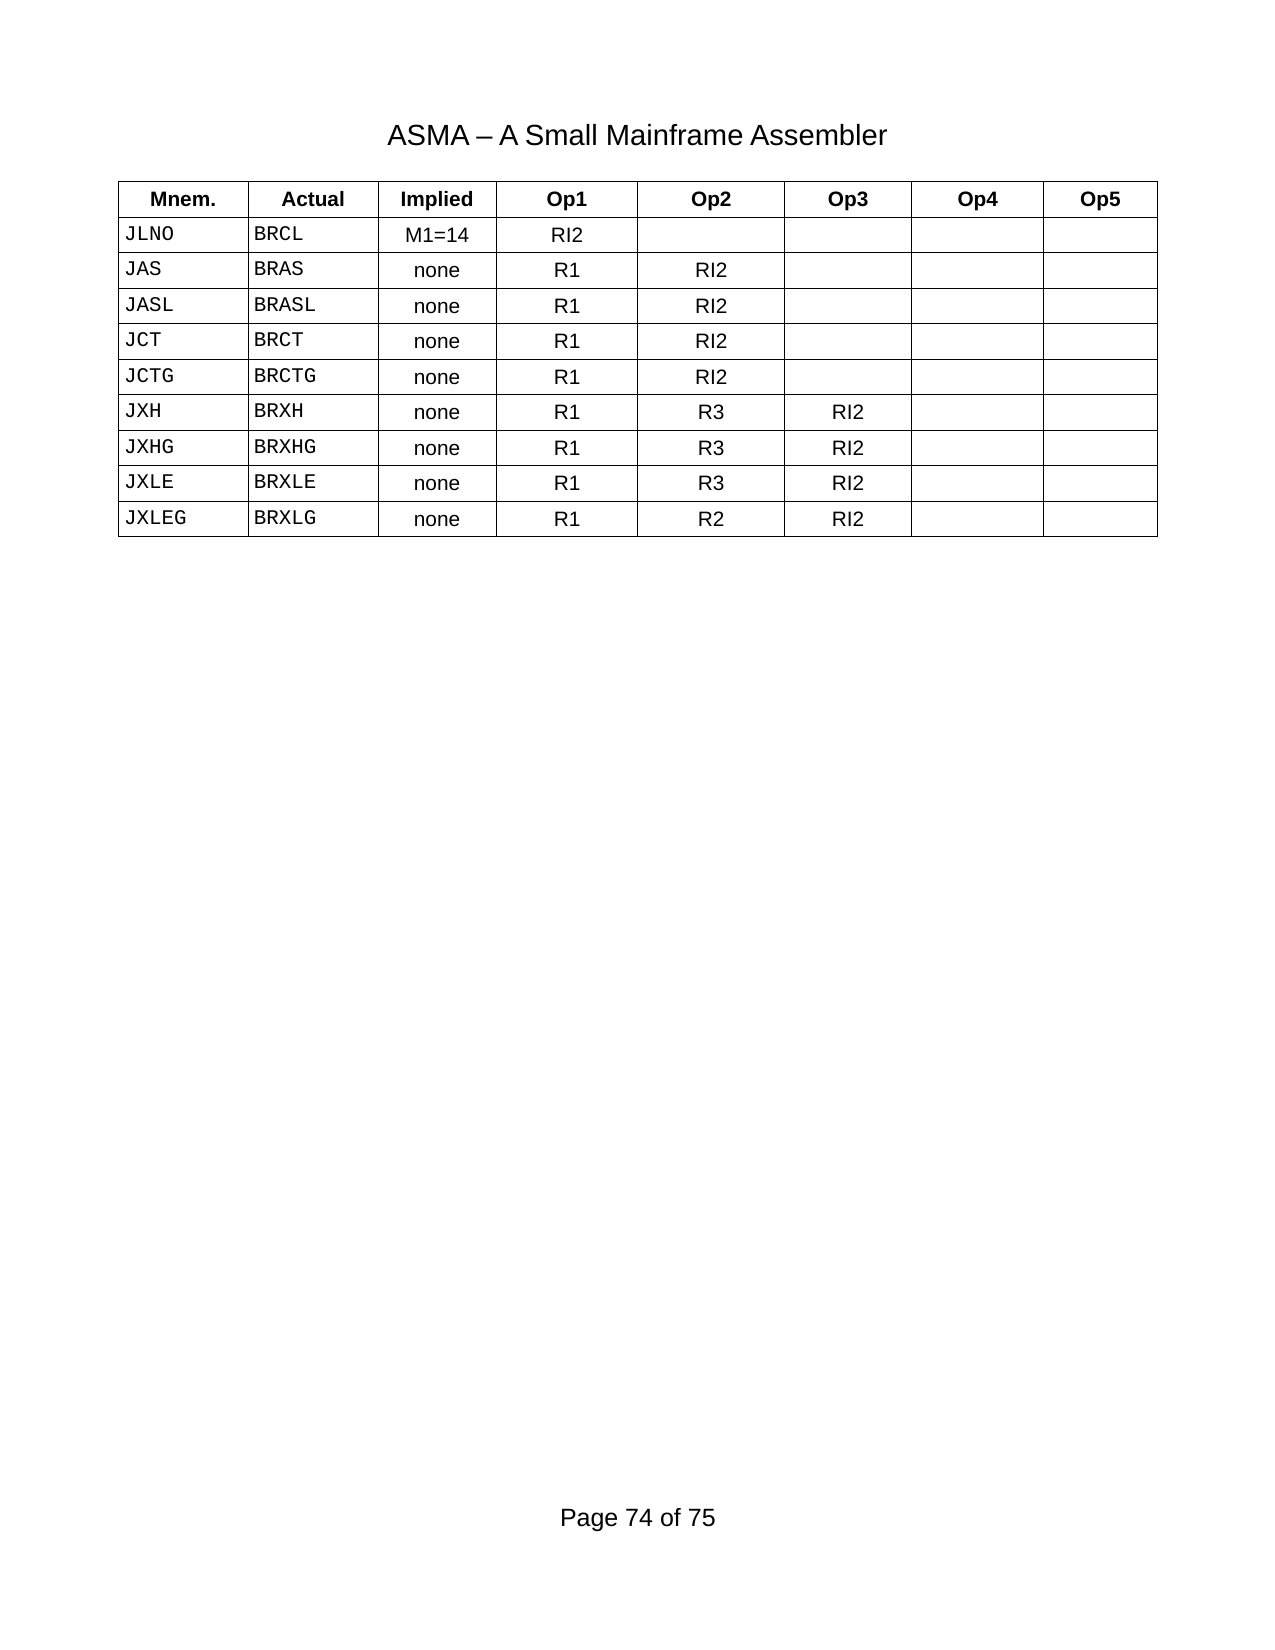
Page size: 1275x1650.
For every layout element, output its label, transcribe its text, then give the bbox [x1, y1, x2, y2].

table_cell RI2 [785, 395, 911, 430]
table_cell R1 [497, 466, 637, 501]
table_cell M1=14 [379, 218, 496, 252]
table_cell [912, 360, 1043, 394]
table_header Op5 [1044, 182, 1157, 217]
table_cell none [379, 395, 496, 430]
table_cell JAS [119, 253, 248, 288]
table_cell BRXHG [249, 431, 378, 465]
table_cell RI2 [638, 253, 784, 288]
table_cell JCTG [119, 360, 248, 394]
table_cell RI2 [785, 466, 911, 501]
table_cell JXH [119, 395, 248, 430]
table_cell [912, 253, 1043, 288]
table_cell none [379, 502, 496, 536]
table_cell R2 [638, 502, 784, 536]
table_cell [912, 218, 1043, 252]
table_cell [1044, 360, 1157, 394]
table_cell R1 [497, 360, 637, 394]
table_cell R3 [638, 431, 784, 465]
table_cell RI2 [497, 218, 637, 252]
table_header Mnem. [119, 182, 248, 217]
table_cell [912, 324, 1043, 359]
table_cell none [379, 324, 496, 359]
table_header Op1 [497, 182, 637, 217]
table_cell BRAS [249, 253, 378, 288]
table_cell [912, 289, 1043, 323]
table_cell [1044, 218, 1157, 252]
table_cell [785, 218, 911, 252]
table_cell [1044, 253, 1157, 288]
table_cell R1 [497, 431, 637, 465]
table_cell JXHG [119, 431, 248, 465]
table_header Actual [249, 182, 378, 217]
table_cell R3 [638, 395, 784, 430]
table_cell BRASL [249, 289, 378, 323]
table_cell R3 [638, 466, 784, 501]
table_cell BRCL [249, 218, 378, 252]
table_header Op2 [638, 182, 784, 217]
table_cell [785, 253, 911, 288]
table_cell RI2 [638, 324, 784, 359]
table_cell [912, 431, 1043, 465]
table_cell [1044, 431, 1157, 465]
table_cell [1044, 324, 1157, 359]
table_cell [1044, 395, 1157, 430]
table_cell none [379, 253, 496, 288]
table_cell R1 [497, 253, 637, 288]
table_cell [1044, 466, 1157, 501]
table_cell JLNO [119, 218, 248, 252]
table_cell BRXLG [249, 502, 378, 536]
table_cell R1 [497, 324, 637, 359]
table_cell [1044, 289, 1157, 323]
table_cell [912, 502, 1043, 536]
table_cell R1 [497, 502, 637, 536]
table_cell JCT [119, 324, 248, 359]
table_header Implied [379, 182, 496, 217]
table_cell none [379, 431, 496, 465]
table_cell none [379, 289, 496, 323]
table_cell [1044, 502, 1157, 536]
table_cell [785, 360, 911, 394]
table_cell RI2 [785, 431, 911, 465]
table_cell JXLEG [119, 502, 248, 536]
table_cell none [379, 466, 496, 501]
table_cell [638, 218, 784, 252]
table_cell none [379, 360, 496, 394]
table_header Op4 [912, 182, 1043, 217]
table_cell BRXLE [249, 466, 378, 501]
table_cell JXLE [119, 466, 248, 501]
table_cell R1 [497, 289, 637, 323]
table_cell RI2 [785, 502, 911, 536]
table_cell [912, 466, 1043, 501]
table_cell [785, 289, 911, 323]
table_cell [912, 395, 1043, 430]
table_cell BRCTG [249, 360, 378, 394]
table_cell RI2 [638, 289, 784, 323]
table_cell BRXH [249, 395, 378, 430]
table_cell JASL [119, 289, 248, 323]
table_header Op3 [785, 182, 911, 217]
table_cell R1 [497, 395, 637, 430]
table_cell BRCT [249, 324, 378, 359]
table_cell [785, 324, 911, 359]
table_cell RI2 [638, 360, 784, 394]
